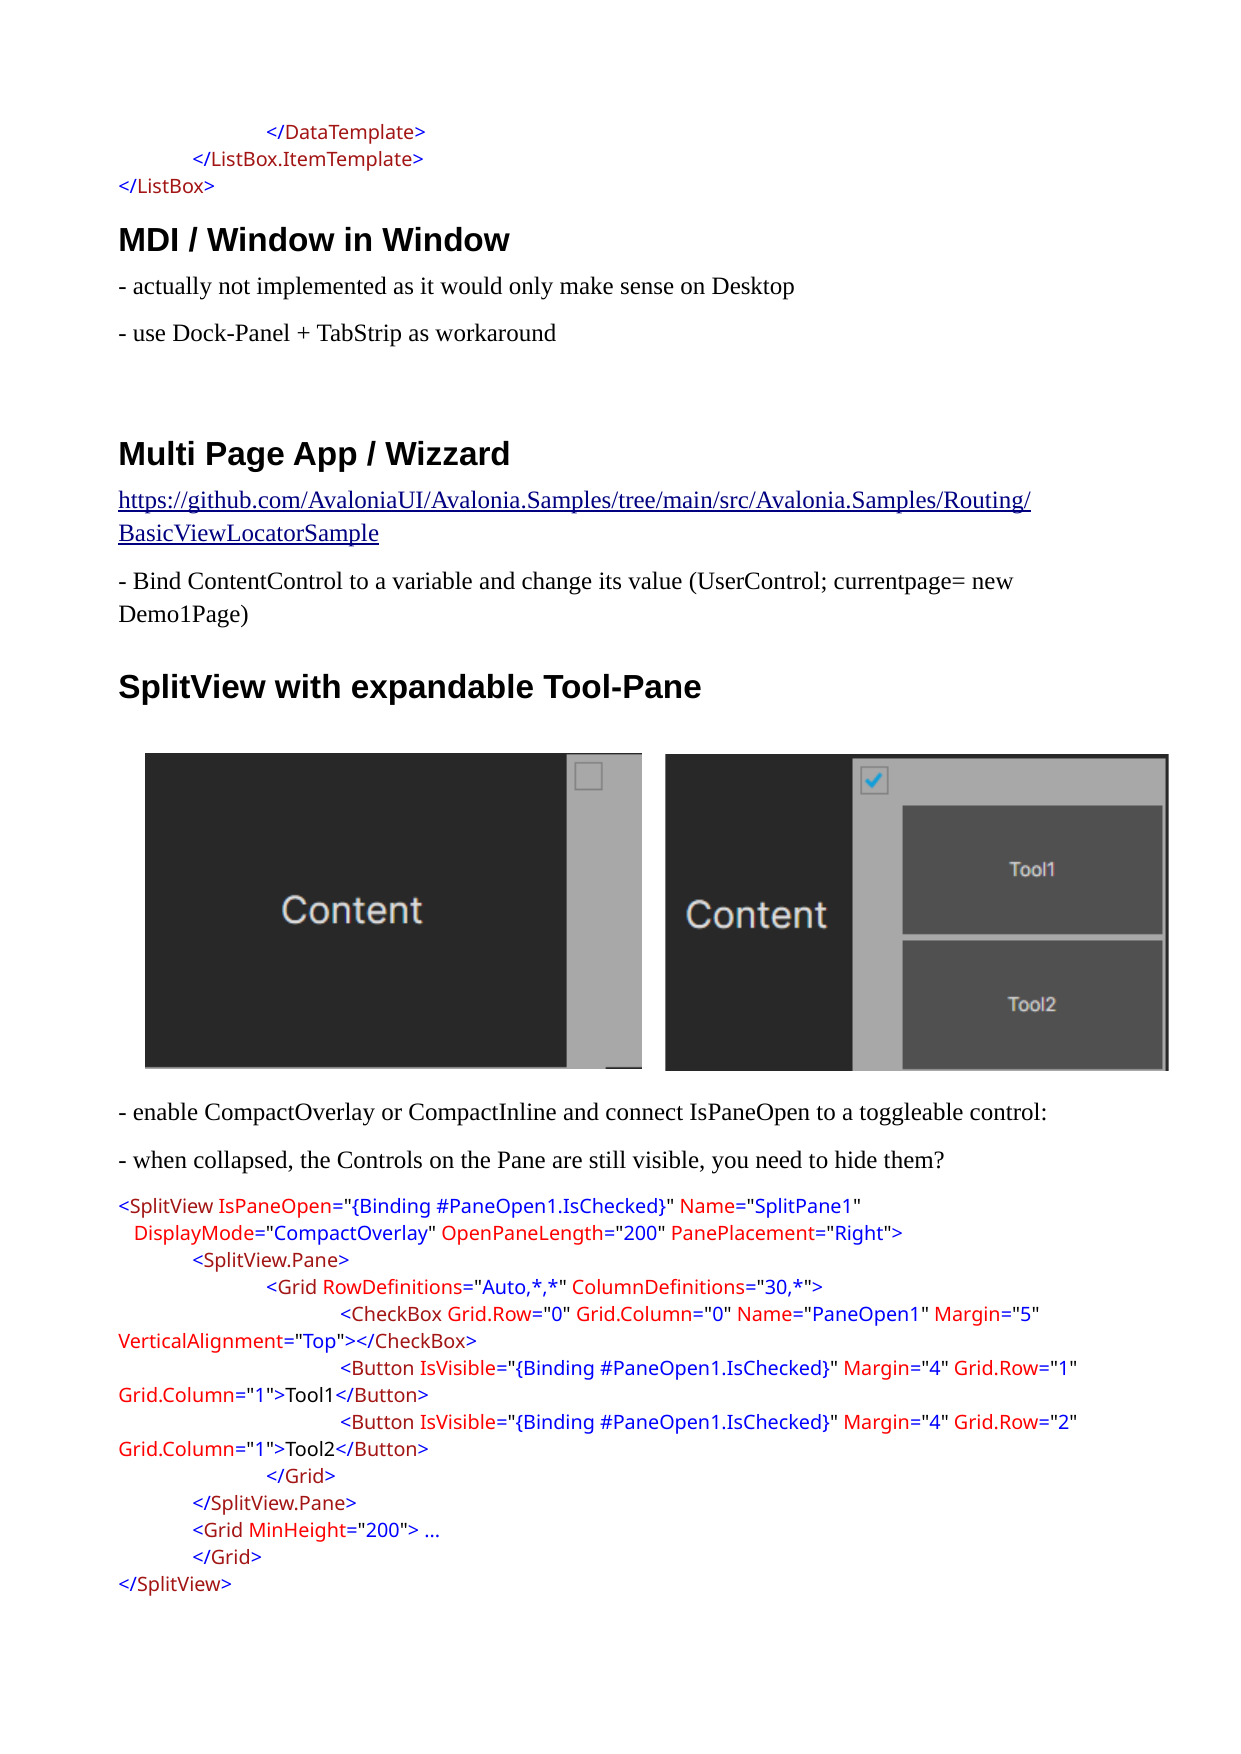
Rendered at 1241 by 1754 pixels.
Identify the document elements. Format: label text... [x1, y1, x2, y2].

text https://github.com/AvaloniaUI/Avalonia.Samples/tree/main/src/Avalonia.Samples/Routing/BasicViewLocatorSample [118, 485, 1122, 547]
text <Button IsVisible="{Binding #PaneOpen1.IsChecked}" Margin="4" Grid.Row="2" Grid.Column="1">Tool2</Button> [118, 1408, 1122, 1462]
picture [145, 753, 642, 1069]
subtitle MDI / Window in Window [118, 220, 1122, 258]
text <CheckBox Grid.Row="0" Grid.Column="0" Name="PaneOpen1" Margin="5" VerticalAlignment="Top"></CheckBox> [118, 1301, 1122, 1354]
text </Grid> [118, 1462, 1122, 1489]
text </SplitView.Pane> [118, 1489, 1122, 1516]
text </Grid> [118, 1543, 1122, 1570]
text <Grid MinHeight="200"> ... [118, 1516, 1122, 1543]
text </ListBox.ItemTemplate> [118, 145, 1122, 172]
subtitle Multi Page App / Wizzard [118, 434, 1122, 473]
text - actually not implemented as it would only make sense on Desktop [118, 271, 1122, 299]
subtitle SplitView with expandable Tool-Pane [118, 667, 1122, 706]
text - when collapsed, the Controls on the Pane are still visible, you need to hide them? [118, 1145, 1122, 1174]
text - Bind ContentControl to a variable and change its value (UserControl; currentpage= new Demo1Page) [118, 566, 1122, 628]
text <Grid RowDefinitions="Auto,*,*" ColumnDefinitions="30,*"> [118, 1273, 1122, 1301]
text - enable CompactOverlay or CompactInline and connect IsPaneOpen to a toggleable control: [118, 1097, 1122, 1126]
picture [665, 754, 1169, 1071]
text DisplayMode="CompactOverlay" OpenPaneLength="200" PanePlacement="Right"> [118, 1219, 1122, 1247]
text </SplitView> [118, 1570, 1122, 1597]
text <Button IsVisible="{Binding #PaneOpen1.IsChecked}" Margin="4" Grid.Row="1" Grid.Column="1">Tool1</Button> [118, 1354, 1122, 1408]
text - use Dock-Panel + TabStrip as workaround [118, 318, 1122, 347]
text </DataTemplate> [118, 118, 1122, 145]
text <SplitView IsPaneOpen="{Binding #PaneOpen1.IsChecked}" Name="SplitPane1" [118, 1193, 1122, 1219]
text </ListBox> [118, 172, 1122, 199]
text <SplitView.Pane> [118, 1247, 1122, 1273]
